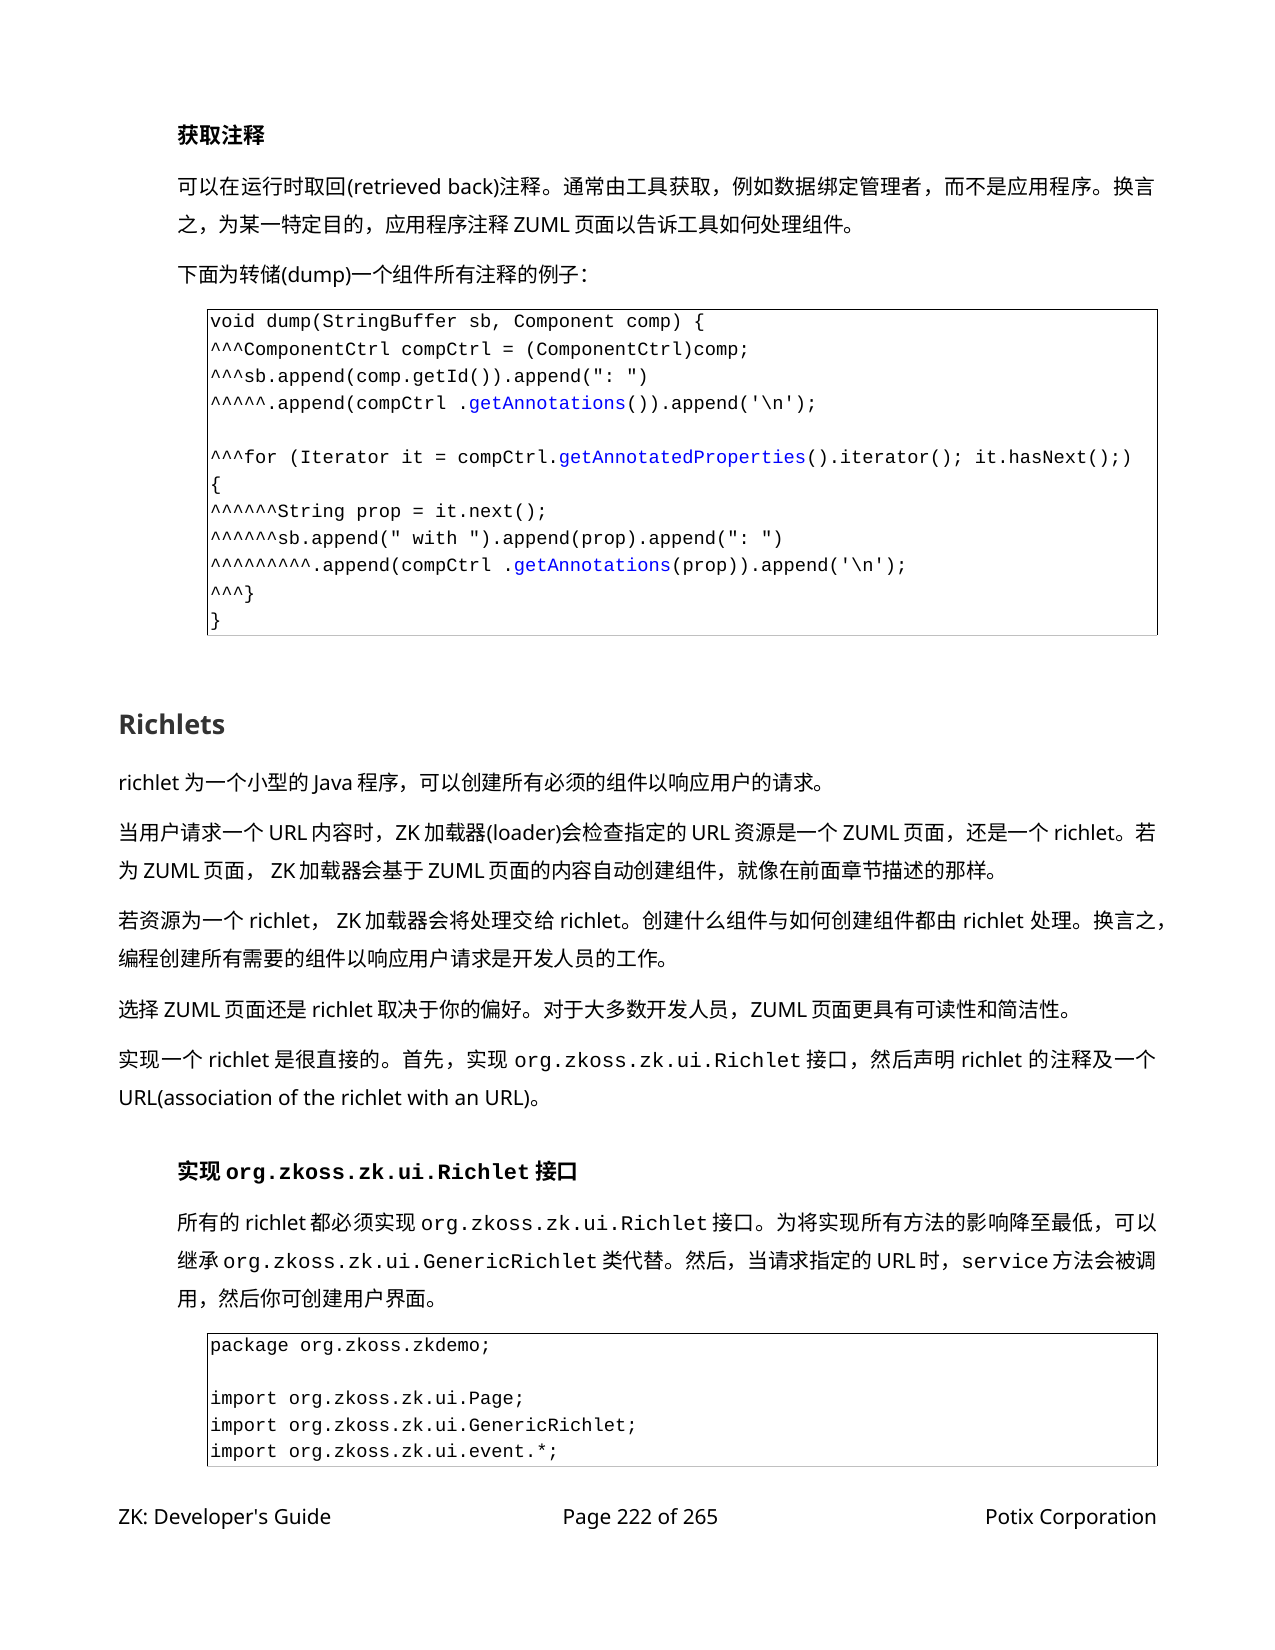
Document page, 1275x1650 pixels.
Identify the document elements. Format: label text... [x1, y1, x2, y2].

text 所有的richlet都必须实现org.zkoss.zk.ui.Richlet接口。为将实现所有方法的影响降至最低，可以继承org.zkoss.zk.ui.GenericRichlet类代替。然后，当请求指定的URL时，service方法会被调用，然后你可创建用户界面。 [177, 1207, 1157, 1312]
text 可以在运行时取回(retrieved back)注释。通常由工具获取，例如数据绑定管理者，而不是应用程序。换言之，为某一特定目的，应用程序注释ZUML页面以告诉工具如何处理组件。 [177, 171, 1157, 238]
text richlet 为一个小型的Java程序，可以创建所有必须的组件以响应用户的请求。 [118, 766, 1157, 796]
text ^^^for (Iterator it = compCtrl.getAnnotatedProperties().iterator(); it.hasNext();) { [208, 445, 1157, 496]
text ^^^^^.append(compCtrl .getAnnotations()).append('\n'); [208, 391, 1157, 415]
text 选择ZUML页面还是richlet取决于你的偏好。对于大多数开发人员，ZUML页面更具有可读性和简洁性。 [118, 993, 1157, 1023]
text ^^^^^^String prop = it.next(); [208, 499, 1157, 523]
text } [208, 608, 1157, 635]
text 若资源为一个richlet， ZK加载器会将处理交给richlet。创建什么组件与如何创建组件都由richlet 处理。换言之，编程创建所有需要的组件以响应用户请求是开发人员的工作。 [118, 905, 1157, 972]
subtitle Richlets [118, 706, 1157, 743]
text 下面为转储(dump)一个组件所有注释的例子： [177, 259, 1157, 289]
text ^^^ComponentCtrl compCtrl = (ComponentCtrl)comp; [208, 336, 1157, 361]
text 实现一个richlet是很直接的。首先，实现org.zkoss.zk.ui.Richlet接口，然后声明richlet 的注释及一个URL(association of the richlet with an URL)。 [118, 1044, 1157, 1111]
text ^^^sb.append(comp.getId()).append(": ") [208, 364, 1157, 388]
subtitle 实现org.zkoss.zk.ui.Richlet接口 [177, 1154, 1157, 1186]
subtitle 获取注释 [177, 118, 1157, 150]
text void dump(StringBuffer sb, Component comp) { [208, 310, 1157, 333]
text ^^^^^^^^^.append(compCtrl .getAnnotations(prop)).append('\n'); [208, 553, 1157, 578]
text ^^^} [208, 581, 1157, 605]
text 当用户请求一个URL内容时，ZK加载器(loader)会检查指定的URL资源是一个ZUML页面，还是一个richlet。若为ZUML页面， ZK加载器会基于ZUML页面的内容自动创建组件，就像在前面章节描述的那样。 [118, 817, 1157, 884]
text ^^^^^^sb.append(" with ").append(prop).append(": ") [208, 526, 1157, 550]
text package org.zkoss.zkdemo; import org.zkoss.zk.ui.Page; import org.zkoss.zk.ui.GenericRichlet; import org.zkoss.zk.ui.event.*; [208, 1334, 1157, 1466]
